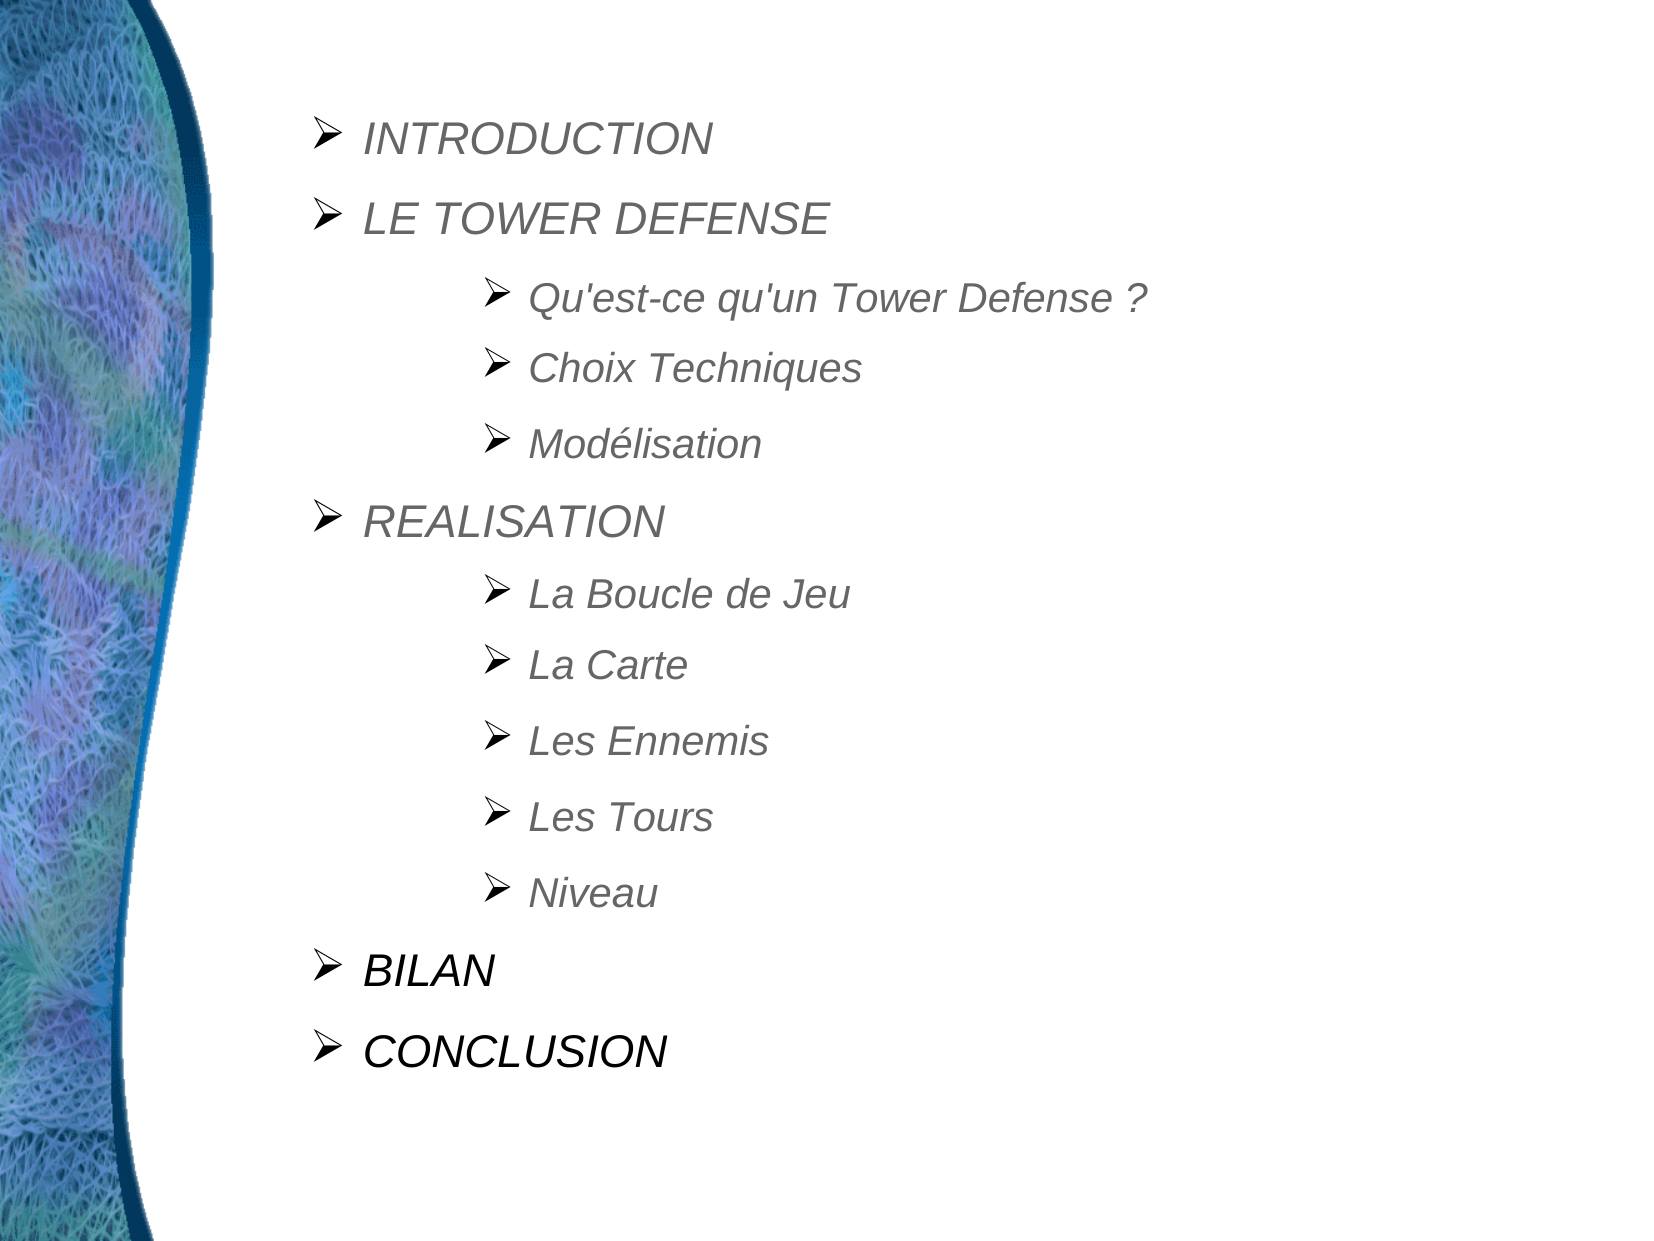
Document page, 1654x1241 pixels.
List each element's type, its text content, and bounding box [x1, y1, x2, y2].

list INTRODUCTION LE TOWER DEFENSE Qu'est-ce qu'un Tower Defense ? Choix Techniques Modélisation REALISATION La Boucle de Jeu La Carte Les Ennemis Les Tours Niveau BILAN CONCLUSION [292, 112, 1654, 1075]
picture [0, 0, 229, 1241]
